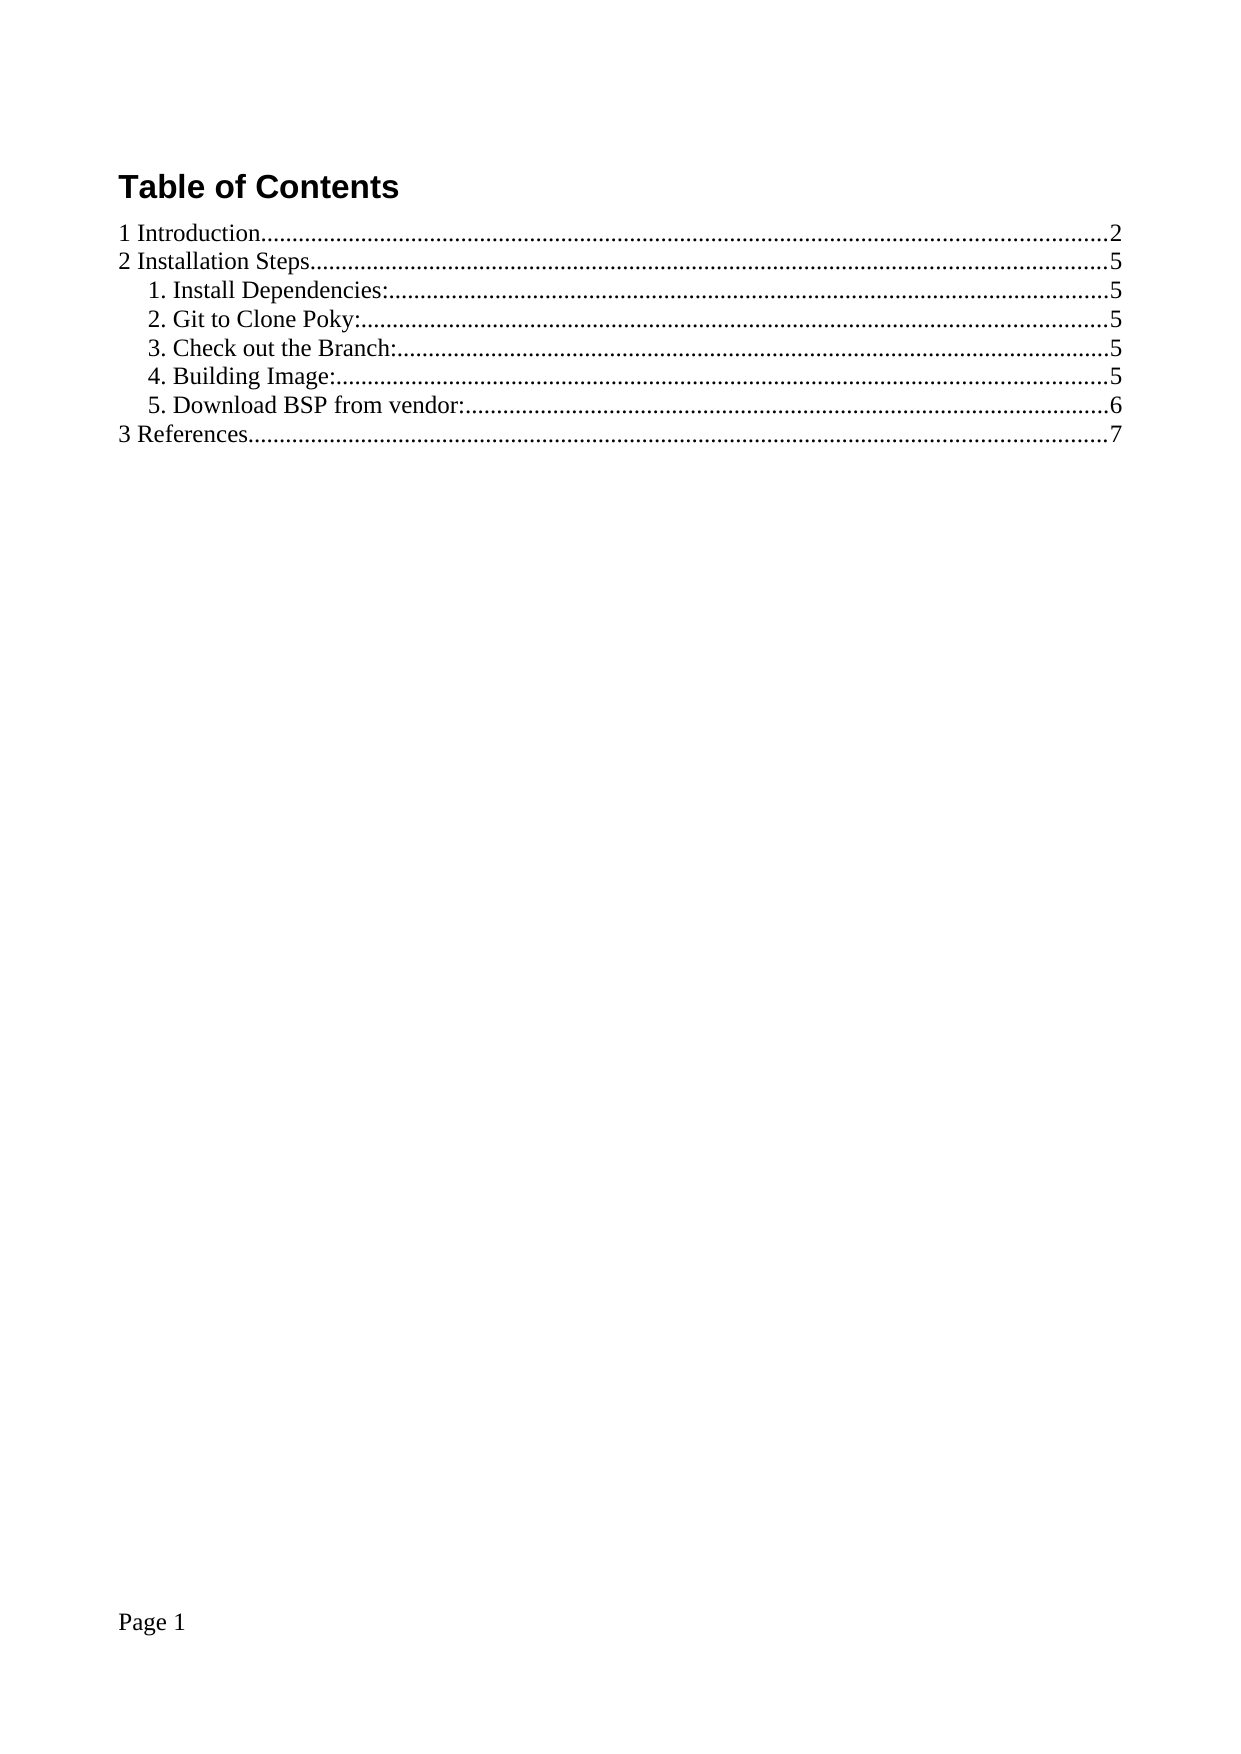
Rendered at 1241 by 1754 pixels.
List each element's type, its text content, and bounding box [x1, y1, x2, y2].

text 1 Introduction 2 [118, 218, 1122, 246]
text 3. Check out the Branch: 5 [148, 333, 1122, 361]
text 2 Installation Steps 5 [118, 246, 1122, 275]
text 1. Install Dependencies: 5 [148, 275, 1122, 304]
text 4. Building Image: 5 [148, 361, 1122, 390]
text 5. Download BSP from vendor: 6 [148, 390, 1122, 419]
subtitle Table of Contents [118, 167, 1122, 205]
text 2. Git to Clone Poky: 5 [148, 304, 1122, 333]
text 3 References 7 [118, 419, 1122, 448]
